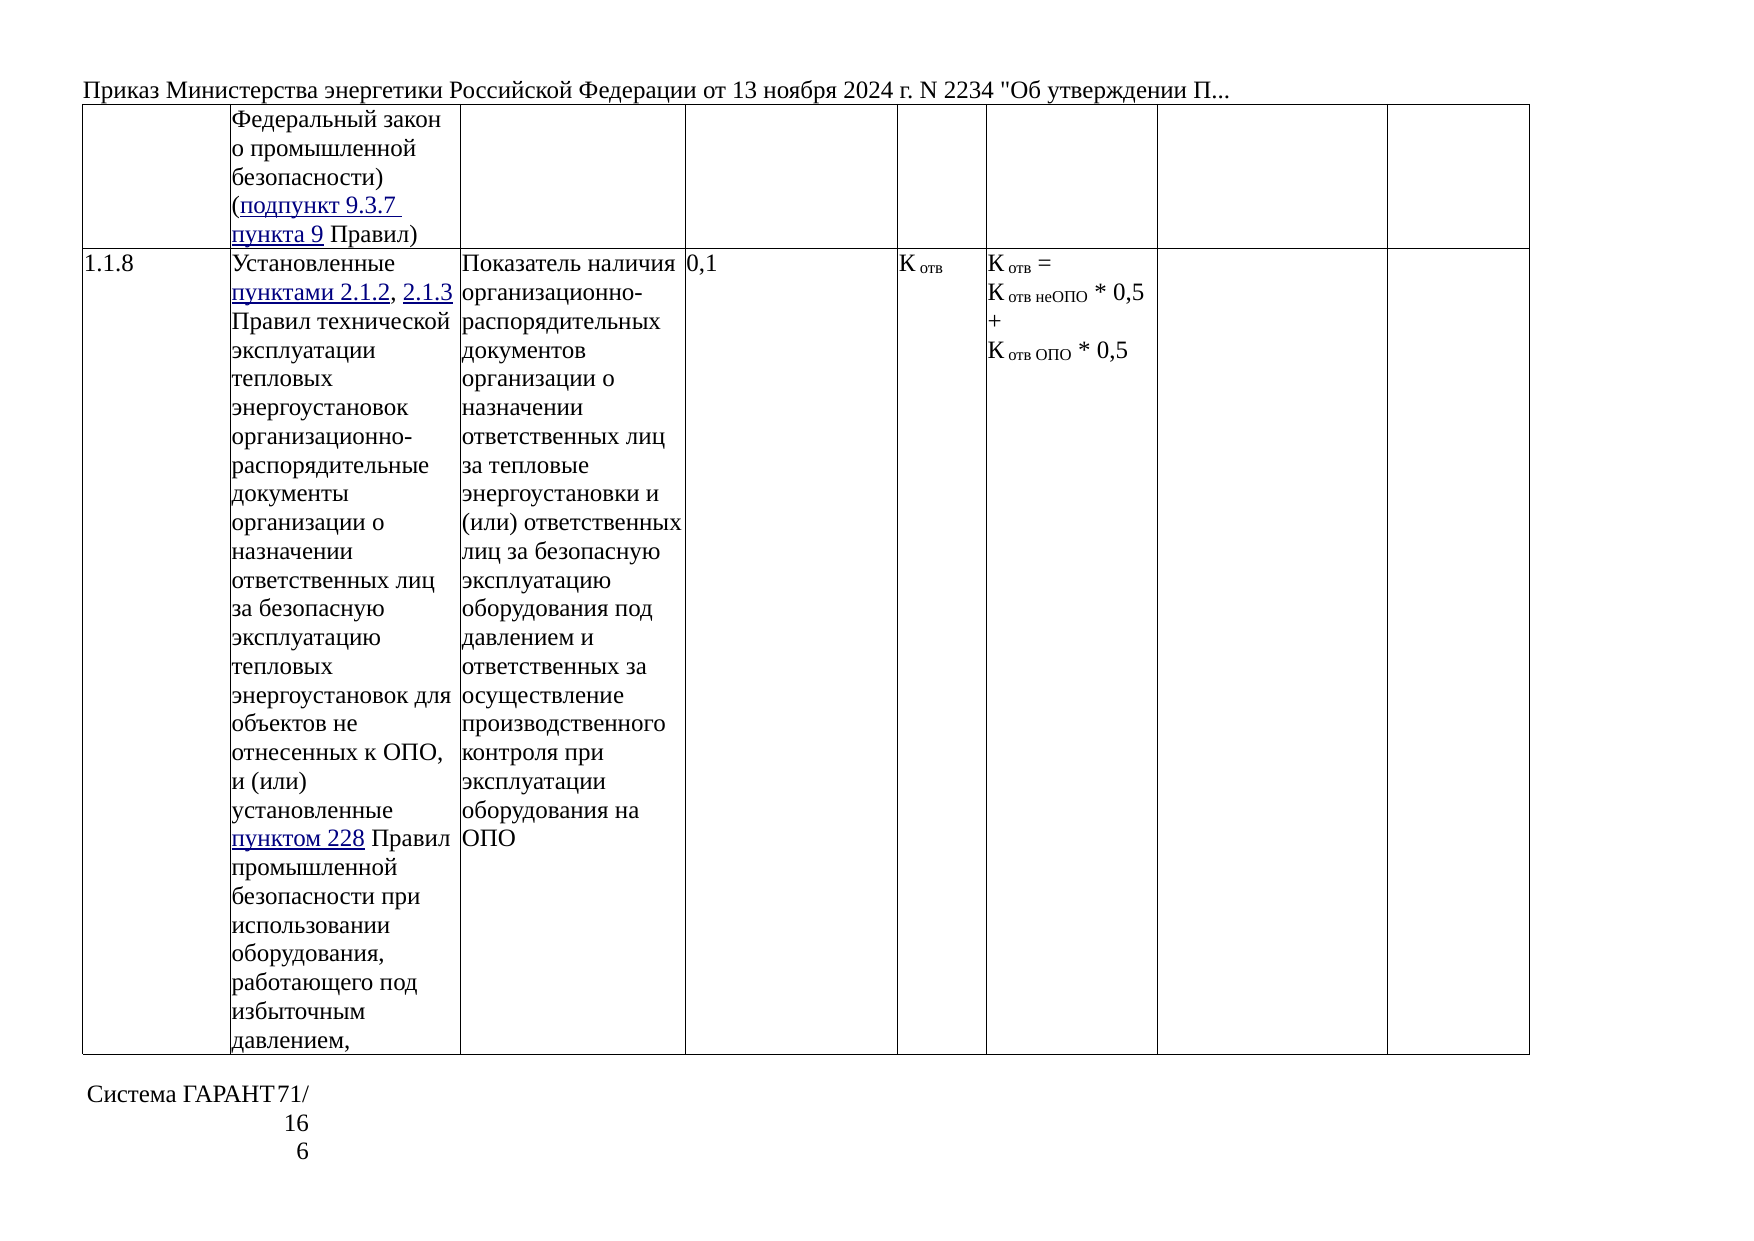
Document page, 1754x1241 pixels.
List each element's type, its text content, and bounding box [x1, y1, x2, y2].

table_cell [987, 105, 1157, 248]
table_cell [83, 105, 230, 248]
table_cell [898, 105, 986, 248]
table_cell К отв [898, 249, 986, 1053]
table_cell [1388, 249, 1529, 1053]
table_cell [1158, 249, 1387, 1053]
table_cell Установленные пунктами 2.1.2, 2.1.3 Правил технической эксплуатации тепловых энергоустановок организационно-распорядительные документы организации о назначении ответственных лиц за безопасную эксплуатацию тепловых энергоустановок для объектов не отнесенных к ОПО, и (или) установленные пунктом 228 Правил промышленной безопасности при использовании оборудования, работающего под избыточным давлением, [231, 249, 460, 1053]
table_cell [461, 105, 685, 248]
table_cell [1530, 104, 1671, 248]
table_cell [1158, 105, 1387, 248]
table_cell 1.1.8 [83, 249, 230, 1053]
table_cell [1530, 248, 1671, 1053]
table_cell [686, 105, 897, 248]
table_cell [1388, 105, 1529, 248]
table_cell - Федеральный закон о промышленной безопасности) (подпункт 9.3.7 пункта 9 Правил) [231, 105, 460, 248]
table_cell 0,1 [686, 249, 897, 1053]
table_cell К отв = К отв неОПО * 0,5 + К отв ОПО * 0,5 [987, 249, 1157, 1053]
table_cell Показатель наличия организационно-распорядительных документов организации о назначении ответственных лиц за тепловые энергоустановки и (или) ответственных лиц за безопасную эксплуатацию оборудования под давлением и ответственных за осуществление производственного контроля при эксплуатации оборудования на ОПО [461, 249, 685, 1053]
